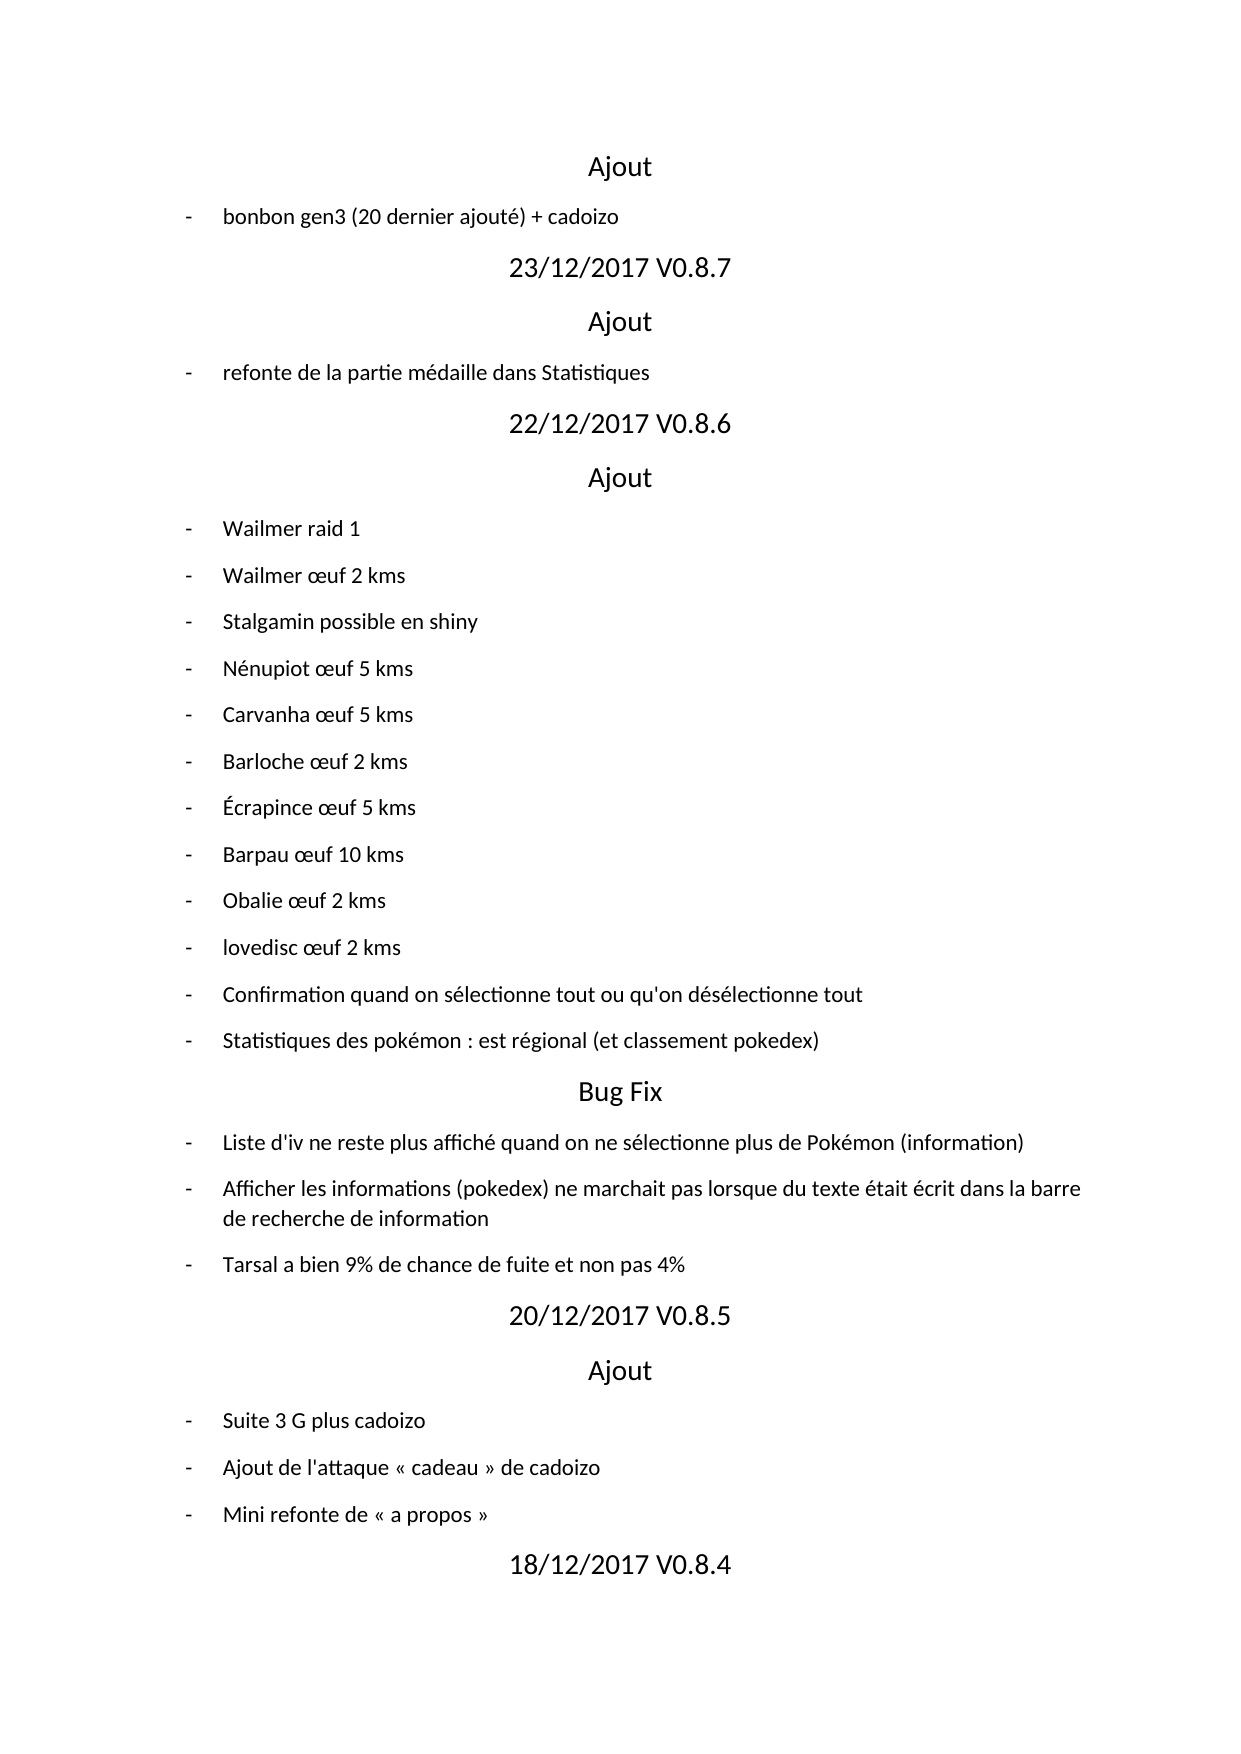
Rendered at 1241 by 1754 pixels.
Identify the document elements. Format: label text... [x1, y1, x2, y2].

list Ajout de l'attaque « cadeau » de cadoizo [185, 1453, 1093, 1481]
list Mini refonte de « a propos » [185, 1500, 1093, 1528]
list Bug Fix [148, 1073, 1093, 1108]
list refonte de la partie médaille dans Statistiques [185, 358, 1093, 386]
list Stalgamin possible en shiny [185, 607, 1093, 635]
list Afficher les informations (pokedex) ne marchait pas lorsque du texte était écrit dans la barre de recherche de information [185, 1174, 1093, 1232]
list Confirmation quand on sélectionne tout ou qu'on désélectionne tout [185, 980, 1093, 1008]
list Suite 3 G plus cadoizo [185, 1407, 1093, 1434]
list Barloche œuf 2 kms [185, 747, 1093, 775]
text 22/12/2017 V0.8.6 [148, 405, 1093, 440]
list Wailmer raid 1 [185, 514, 1093, 542]
list Barpau œuf 10 kms [185, 840, 1093, 868]
text 20/12/2017 V0.8.5 [148, 1297, 1093, 1333]
list Liste d'iv ne reste plus affiché quand on ne sélectionne plus de Pokémon (information) [185, 1128, 1093, 1156]
list bonbon gen3 (20 dernier ajouté) + cadoizo [185, 202, 1093, 230]
text 23/12/2017 V0.8.7 [148, 249, 1093, 284]
list Obalie œuf 2 kms [185, 887, 1093, 915]
text Ajout [148, 303, 1093, 339]
list Wailmer œuf 2 kms [185, 561, 1093, 589]
text Ajout [148, 1352, 1093, 1387]
list Tarsal a bien 9% de chance de fuite et non pas 4% [185, 1251, 1093, 1279]
text Ajout [148, 148, 1093, 183]
list Carvanha œuf 5 kms [185, 700, 1093, 728]
list lovedisc œuf 2 kms [185, 933, 1093, 961]
text Ajout [148, 459, 1093, 495]
list Statistiques des pokémon : est régional (et classement pokedex) [185, 1026, 1093, 1054]
list Nénupiot œuf 5 kms [185, 654, 1093, 682]
list Écrapince œuf 5 kms [185, 793, 1093, 822]
text 18/12/2017 V0.8.4 [148, 1546, 1093, 1582]
